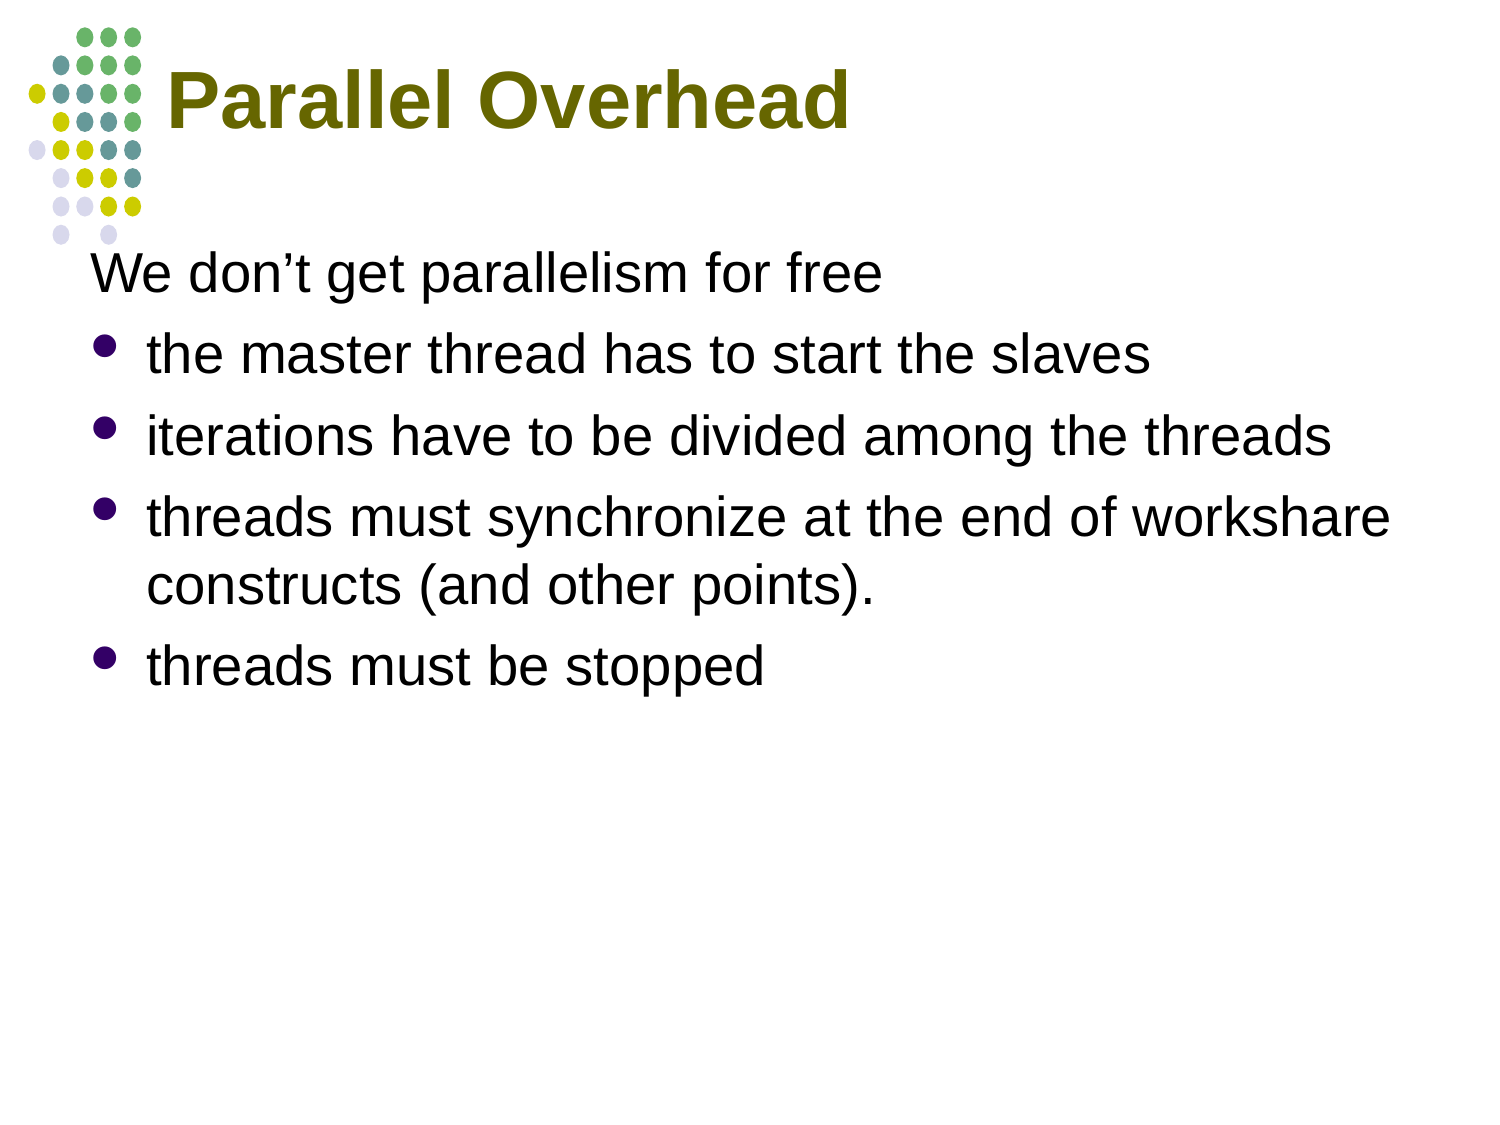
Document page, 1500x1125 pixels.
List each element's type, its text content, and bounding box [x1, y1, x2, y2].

title Parallel Overhead [151, 40, 1390, 176]
list We don’t get parallelism for free the master thread has to start the slaves iterations have to be divided among the threads threads must synchronize at the end of workshare constructs (and other points). threads must be stopped [75, 228, 1426, 1006]
